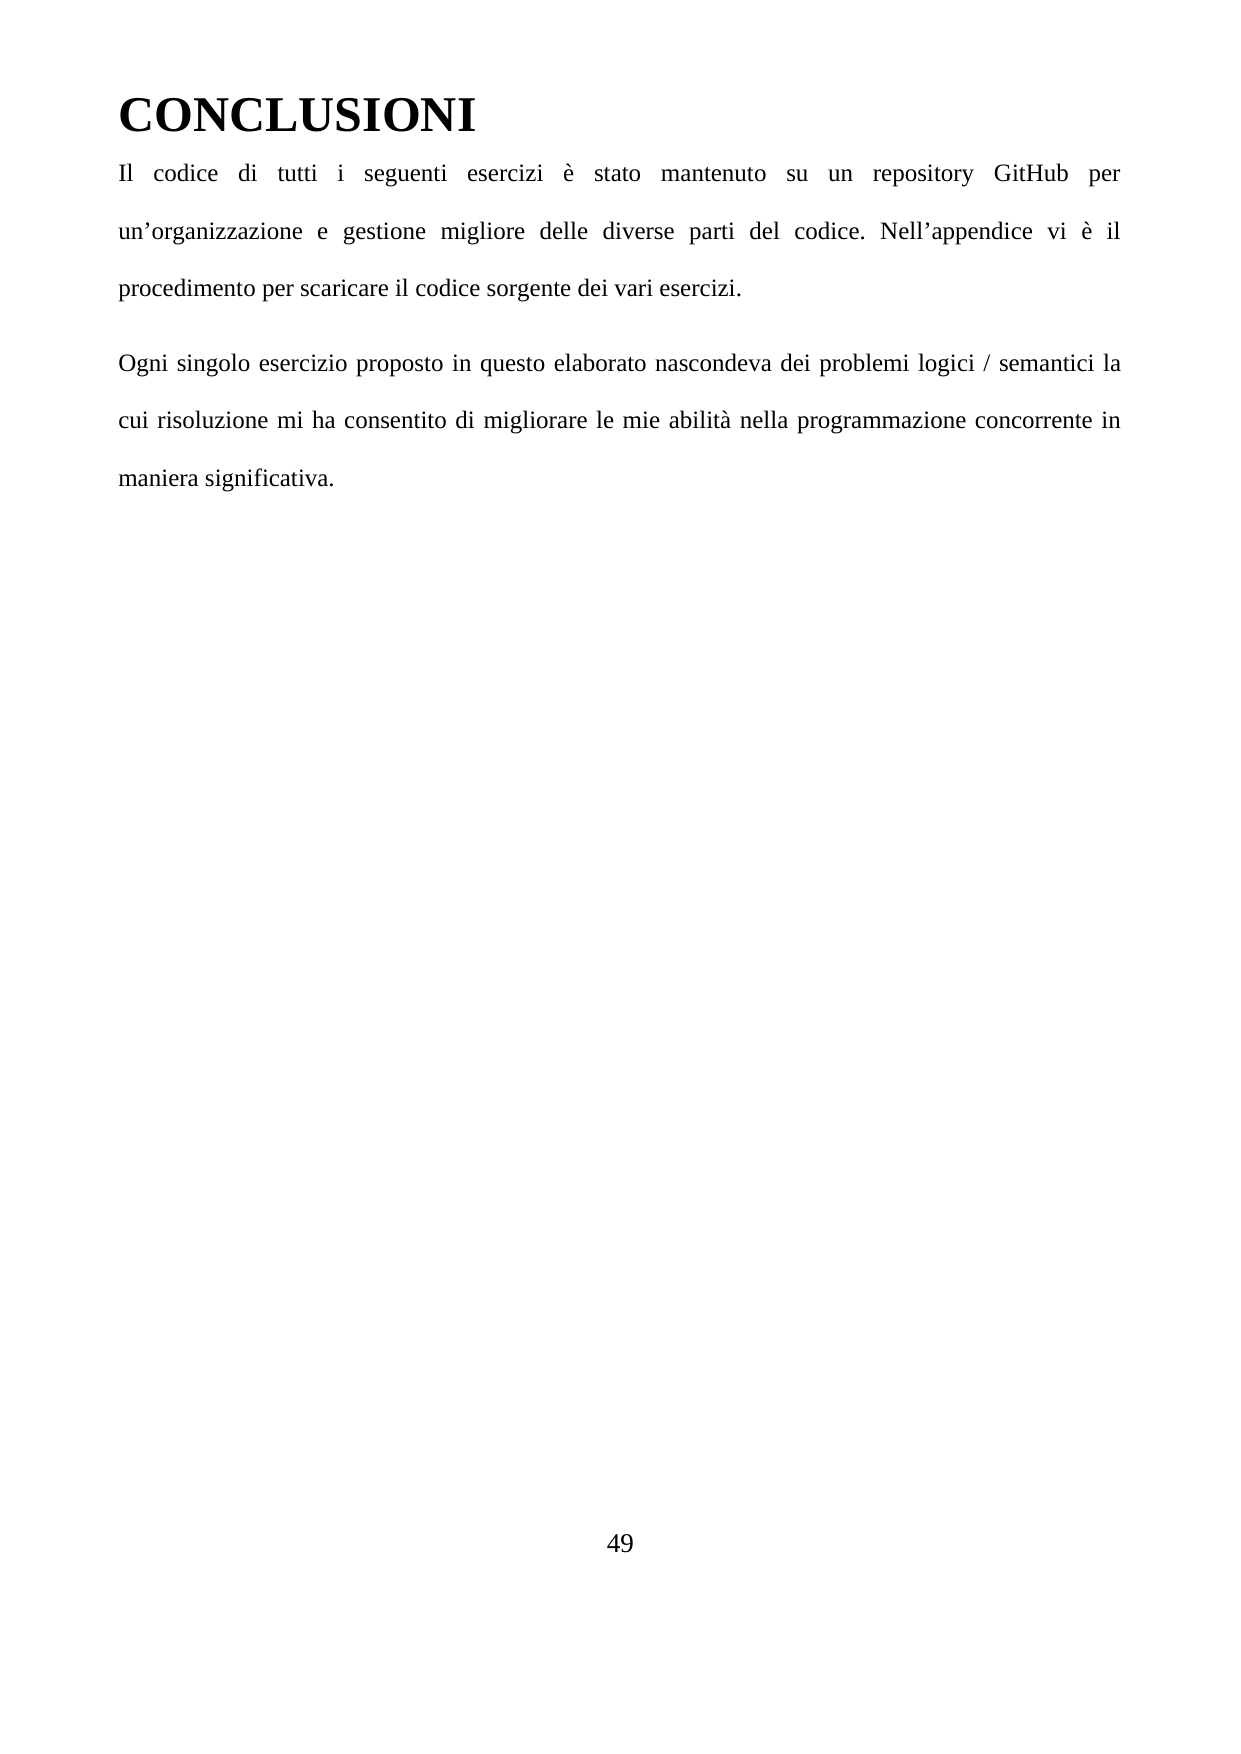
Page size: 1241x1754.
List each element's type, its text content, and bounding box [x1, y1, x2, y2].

subtitle CONCLUSIONI [118, 84, 1122, 142]
text Ogni singolo esercizio proposto in questo elaborato nascondeva dei problemi logici / semantici la cui risoluzione mi ha consentito di migliorare le mie abilità nella programmazione concorrente in maniera significativa. [118, 348, 1122, 491]
text Il codice di tutti i seguenti esercizi è stato mantenuto su un repository GitHub per un’organizzazione e gestione migliore delle diverse parti del codice. Nell’appendice vi è il procedimento per scaricare il codice sorgente dei vari esercizi. [118, 158, 1122, 302]
